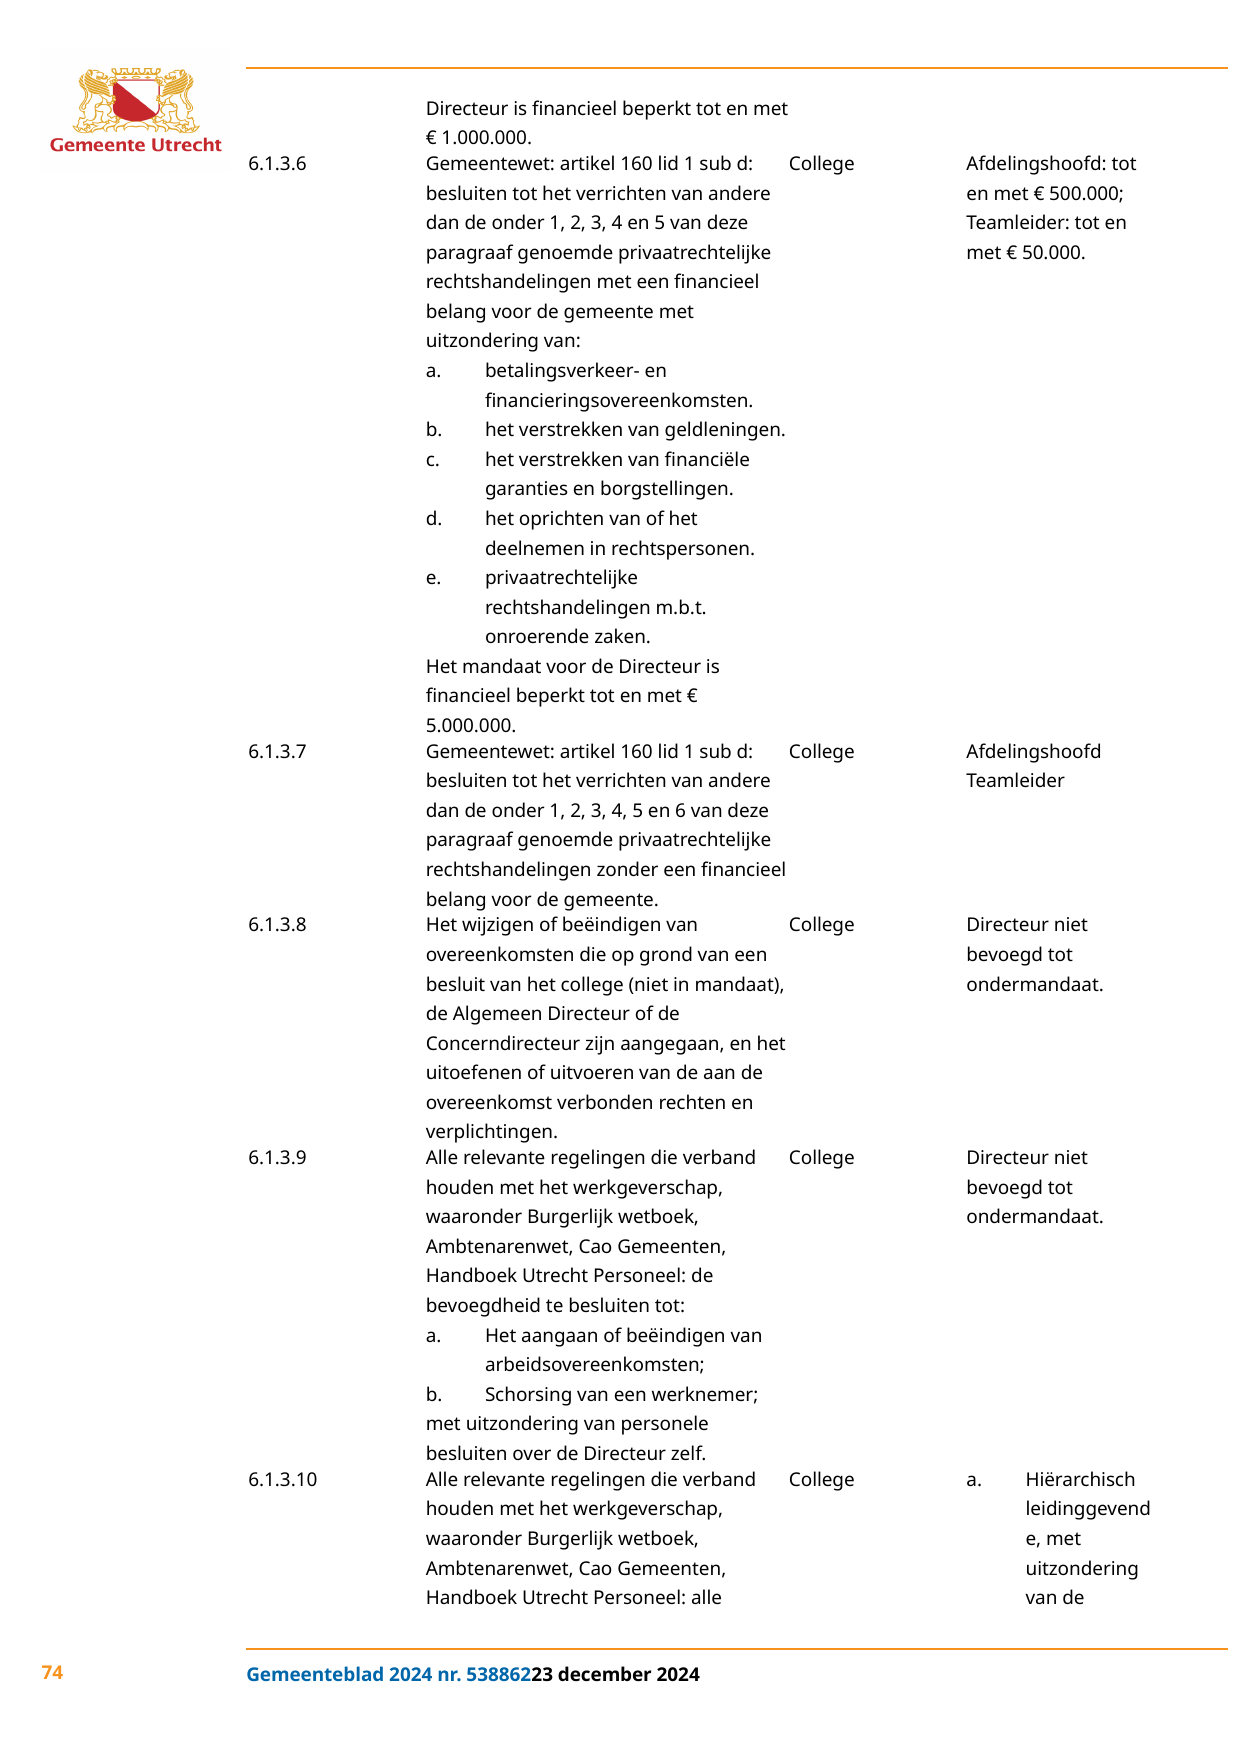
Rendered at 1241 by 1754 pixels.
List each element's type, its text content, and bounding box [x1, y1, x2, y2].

table_cell Gemeentewet: artikel 160 lid 1 sub d: besluiten tot het verrichten van andere dan de onder 1, 2, 3, 4 en 5 van deze paragraaf genoemde privaatrechtelijke rechtshandelingen met een financieel belang voor de gemeente met uitzondering van: betalingsverkeer- en financieringsovereenkomsten. het verstrekken van geldleningen. het verstrekken van financiële garanties en borgstellingen. het oprichten van of het deelnemen in rechtspersonen. privaatrechtelijke rechtshandelingen m.b.t. onroerende zaken. Het mandaat voor de Directeur is financieel beperkt tot en met € 5.000.000. [426, 150, 789, 738]
table_cell College [789, 150, 966, 738]
table_cell 6.1.3.8 [248, 912, 426, 1144]
table_cell [966, 95, 1152, 150]
table_cell 6.1.3.7 [248, 738, 426, 912]
table_cell 6.1.3.9 [248, 1144, 426, 1466]
table_cell Directeur niet bevoegd tot ondermandaat. [966, 1144, 1152, 1466]
table_cell Afdelingshoofd Teamleider [966, 738, 1152, 912]
table_cell College [789, 912, 966, 1144]
table_cell Gemeentewet: artikel 160 lid 1 sub d: besluiten tot het verrichten van andere dan de onder 1, 2, 3, 4, 5 en 6 van deze paragraaf genoemde privaatrechtelijke rechtshandelingen zonder een financieel belang voor de gemeente. [426, 738, 789, 912]
table_cell College [789, 1144, 966, 1466]
table_cell Afdelingshoofd: tot en met € 500.000; Teamleider: tot en met € 50.000. [966, 150, 1152, 738]
table_cell Directeur niet bevoegd tot ondermandaat. [966, 912, 1152, 1144]
picture [41, 47, 231, 172]
table_cell Alle relevante regelingen die verband houden met het werkgeverschap, waaronder Burgerlijk wetboek, Ambtenarenwet, Cao Gemeenten, Handboek Utrecht Personeel: de bevoegdheid te besluiten tot: Het aangaan of beëindigen van arbeidsovereenkomsten; Schorsing van een werknemer; met uitzondering van personele besluiten over de Directeur zelf. [426, 1144, 789, 1466]
table_cell 6.1.3.10 [248, 1466, 426, 1610]
table_cell Het wijzigen of beëindigen van overeenkomsten die op grond van een besluit van het college (niet in mandaat), de Algemeen Directeur of de Concerndirecteur zijn aangegaan, en het uitoefenen of uitvoeren van de aan de overeenkomst verbonden rechten en verplichtingen. [426, 912, 789, 1144]
table_cell Directeur is financieel beperkt tot en met € 1.000.000. [426, 95, 789, 150]
table_cell College [789, 738, 966, 912]
table_cell [789, 95, 966, 150]
table_cell 6.1.3.6 [248, 150, 426, 738]
table_cell Alle relevante regelingen die verband houden met het werkgeverschap, waaronder Burgerlijk wetboek, Ambtenarenwet, Cao Gemeenten, Handboek Utrecht Personeel: alle [426, 1466, 789, 1610]
table_cell Hiërarchisch leidinggevende, met uitzondering van de [966, 1466, 1152, 1610]
table_cell College [789, 1466, 966, 1610]
table_cell [248, 95, 426, 150]
